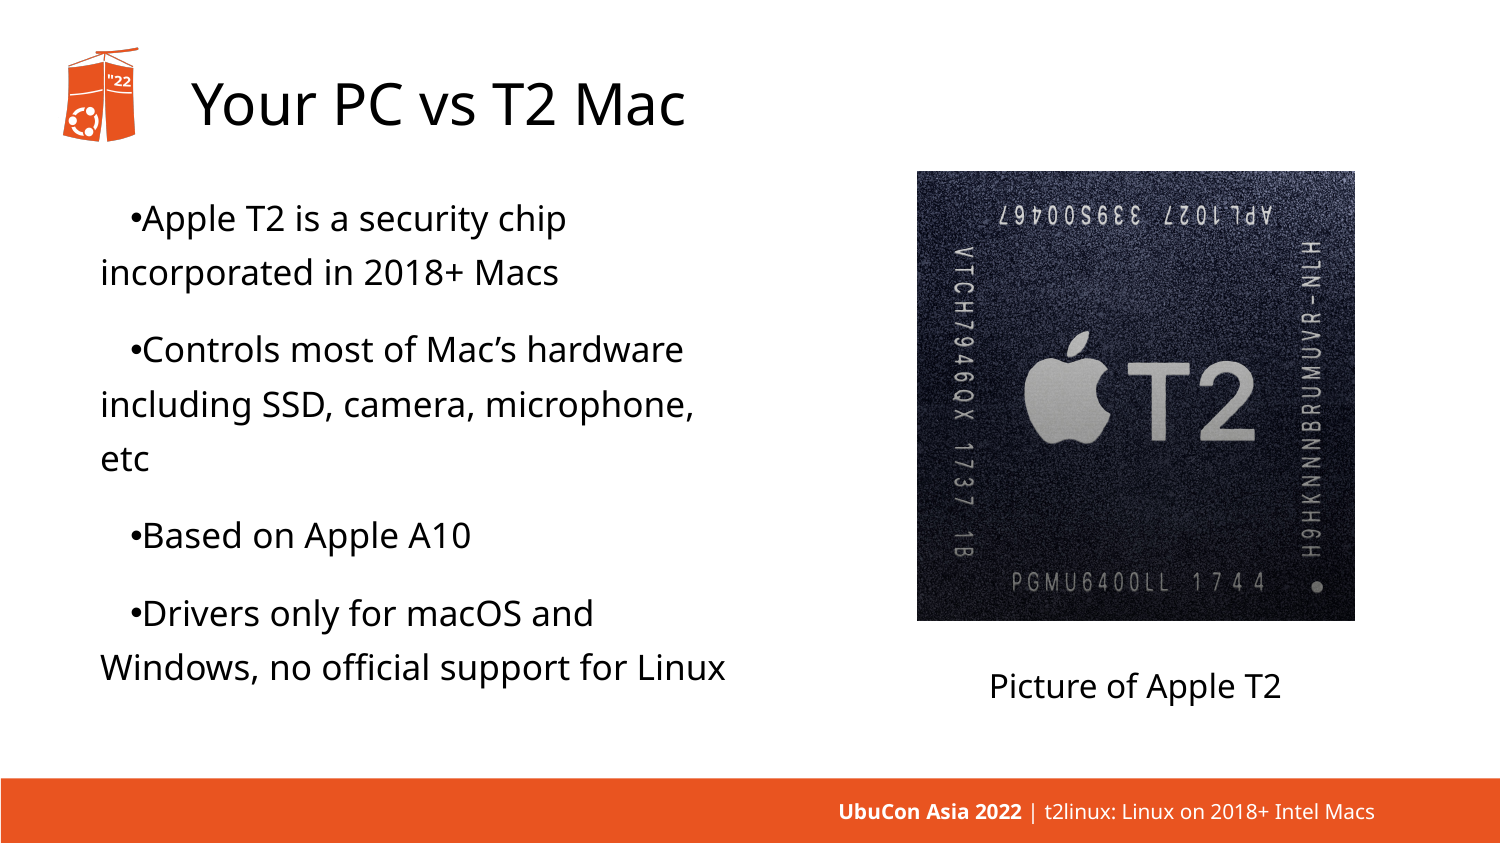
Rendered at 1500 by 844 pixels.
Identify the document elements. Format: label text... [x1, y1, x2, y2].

text_box Picture of Apple T2 [917, 641, 1355, 721]
text_box UbuCon Asia 2022 | t2linux: Linux on 2018+ Intel Macs [345, 781, 1390, 837]
picture [917, 171, 1355, 621]
title Your PC vs T2 Mac [176, 48, 1449, 142]
list Apple T2 is a security chip incorporated in 2018+ Macs Controls most of Mac’s hardware including SSD, camera, microphone, etc Based on Apple A10 Drivers only for macOS and Windows, no official support for Linux [51, 172, 751, 750]
text_box [0, 778, 1500, 843]
picture [51, 47, 146, 142]
